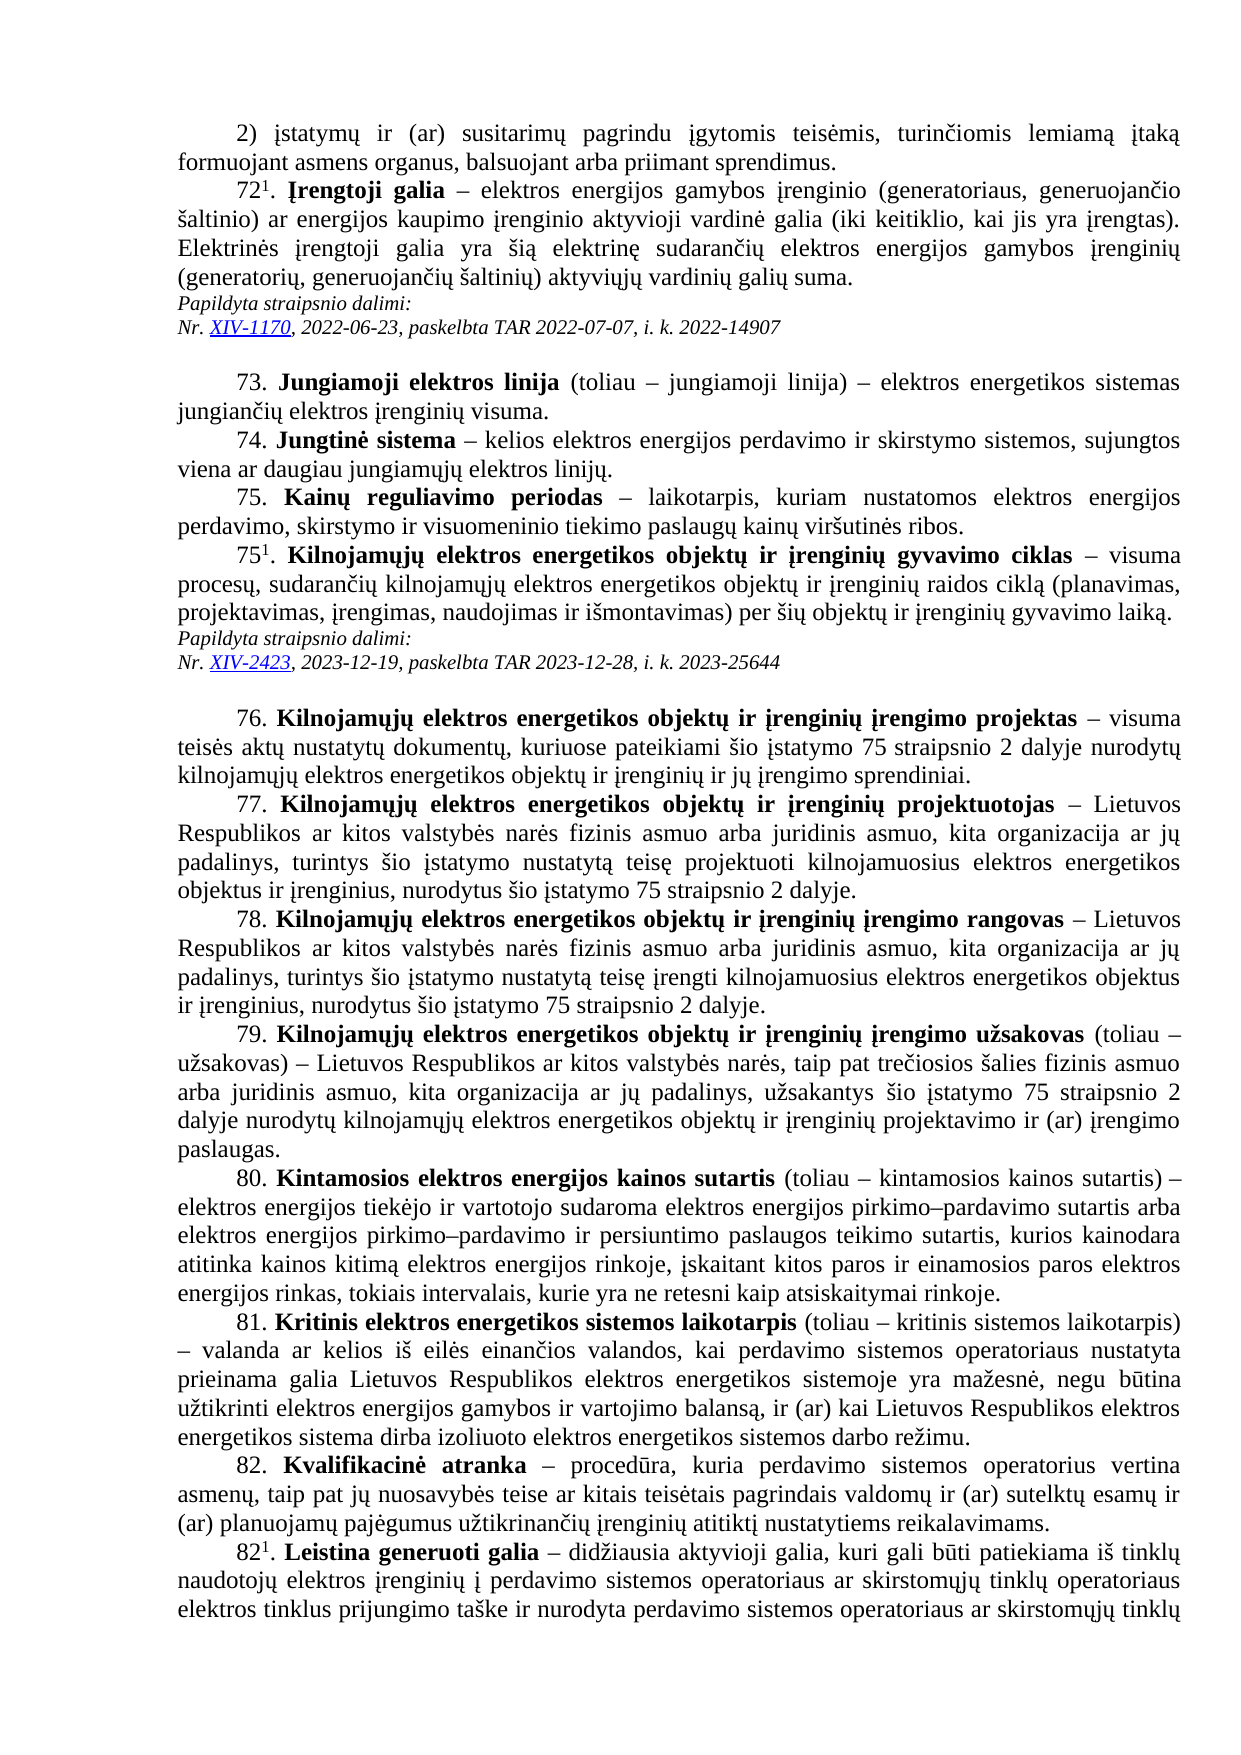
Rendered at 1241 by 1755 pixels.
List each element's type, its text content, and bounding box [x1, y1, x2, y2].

text 80. Kintamosios elektros energijos kainos sutartis (toliau – kintamosios kainos sutartis) – elektros energijos tiekėjo ir vartotojo sudaroma elektros energijos pirkimo–pardavimo sutartis arba elektros energijos pirkimo–pardavimo ir persiuntimo paslaugos teikimo sutartis, kurios kainodara atitinka kainos kitimą elektros energijos rinkoje, įskaitant kitos paros ir einamosios paros elektros energijos rinkas, tokiais intervalais, kurie yra ne retesni kaip atsiskaitymai rinkoje. [177, 1163, 1181, 1307]
text 721. Įrengtoji galia – elektros energijos gamybos įrenginio (generatoriaus, generuojančio šaltinio) ar energijos kaupimo įrenginio aktyvioji vardinė galia (iki keitiklio, kai jis yra įrengtas). Elektrinės įrengtoji galia yra šią elektrinę sudarančių elektros energijos gamybos įrenginių (generatorių, generuojančių šaltinių) aktyviųjų vardinių galių suma. [177, 176, 1181, 291]
text 74. Jungtinė sistema – kelios elektros energijos perdavimo ir skirstymo sistemos, sujungtos viena ar daugiau jungiamųjų elektros linijų. [177, 425, 1181, 482]
text 77. Kilnojamųjų elektros energetikos objektų ir įrenginių projektuotojas – Lietuvos Respublikos ar kitos valstybės narės fizinis asmuo arba juridinis asmuo, kita organizacija ar jų padalinys, turintys šio įstatymo nustatytą teisę projektuoti kilnojamuosius elektros energetikos objektus ir įrenginius, nurodytus šio įstatymo 75 straipsnio 2 dalyje. [177, 789, 1181, 904]
text 2) įstatymų ir (ar) susitarimų pagrindu įgytomis teisėmis, turinčiomis lemiamą įtaką formuojant asmens organus, balsuojant arba priimant sprendimus. [177, 118, 1181, 176]
text 821. Leistina generuoti galia – didžiausia aktyvioji galia, kuri gali būti patiekiama iš tinklų naudotojų elektros įrenginių į perdavimo sistemos operatoriaus ar skirstomųjų tinklų operatoriaus elektros tinklus prijungimo taške ir nurodyta perdavimo sistemos operatoriaus ar skirstomųjų tinklų [177, 1537, 1181, 1623]
text 78. Kilnojamųjų elektros energetikos objektų ir įrenginių įrengimo rangovas – Lietuvos Respublikos ar kitos valstybės narės fizinis asmuo arba juridinis asmuo, kita organizacija ar jų padalinys, turintys šio įstatymo nustatytą teisę įrengti kilnojamuosius elektros energetikos objektus ir įrenginius, nurodytus šio įstatymo 75 straipsnio 2 dalyje. [177, 904, 1181, 1019]
text Papildyta straipsnio dalimi: [177, 291, 1181, 315]
text 82. Kvalifikacinė atranka – procedūra, kuria perdavimo sistemos operatorius vertina asmenų, taip pat jų nuosavybės teise ar kitais teisėtais pagrindais valdomų ir (ar) sutelktų esamų ir (ar) planuojamų pajėgumus užtikrinančių įrenginių atitiktį nustatytiems reikalavimams. [177, 1451, 1181, 1537]
text Nr. XIV-2423, 2023-12-19, paskelbta TAR 2023-12-28, i. k. 2023-25644 [177, 650, 1181, 674]
text Papildyta straipsnio dalimi: [177, 626, 1181, 650]
text 73. Jungiamoji elektros linija (toliau – jungiamoji linija) – elektros energetikos sistemas jungiančių elektros įrenginių visuma. [177, 367, 1181, 425]
text 76. Kilnojamųjų elektros energetikos objektų ir įrenginių įrengimo projektas – visuma teisės aktų nustatytų dokumentų, kuriuose pateikiami šio įstatymo 75 straipsnio 2 dalyje nurodytų kilnojamųjų elektros energetikos objektų ir įrenginių ir jų įrengimo sprendiniai. [177, 703, 1181, 789]
text Nr. XIV-1170, 2022-06-23, paskelbta TAR 2022-07-07, i. k. 2022-14907 [177, 315, 1181, 339]
text 79. Kilnojamųjų elektros energetikos objektų ir įrenginių įrengimo užsakovas (toliau – užsakovas) – Lietuvos Respublikos ar kitos valstybės narės, taip pat trečiosios šalies fizinis asmuo arba juridinis asmuo, kita organizacija ar jų padalinys, užsakantys šio įstatymo 75 straipsnio 2 dalyje nurodytų kilnojamųjų elektros energetikos objektų ir įrenginių projektavimo ir (ar) įrengimo paslaugas. [177, 1019, 1181, 1163]
text 751. Kilnojamųjų elektros energetikos objektų ir įrenginių gyvavimo ciklas – visuma procesų, sudarančių kilnojamųjų elektros energetikos objektų ir įrenginių raidos ciklą (planavimas, projektavimas, įrengimas, naudojimas ir išmontavimas) per šių objektų ir įrenginių gyvavimo laiką. [177, 540, 1181, 626]
text 81. Kritinis elektros energetikos sistemos laikotarpis (toliau – kritinis sistemos laikotarpis) – valanda ar kelios iš eilės einančios valandos, kai perdavimo sistemos operatoriaus nustatyta prieinama galia Lietuvos Respublikos elektros energetikos sistemoje yra mažesnė, negu būtina užtikrinti elektros energijos gamybos ir vartojimo balansą, ir (ar) kai Lietuvos Respublikos elektros energetikos sistema dirba izoliuoto elektros energetikos sistemos darbo režimu. [177, 1307, 1181, 1451]
text 75. Kainų reguliavimo periodas – laikotarpis, kuriam nustatomos elektros energijos perdavimo, skirstymo ir visuomeninio tiekimo paslaugų kainų viršutinės ribos. [177, 482, 1181, 540]
